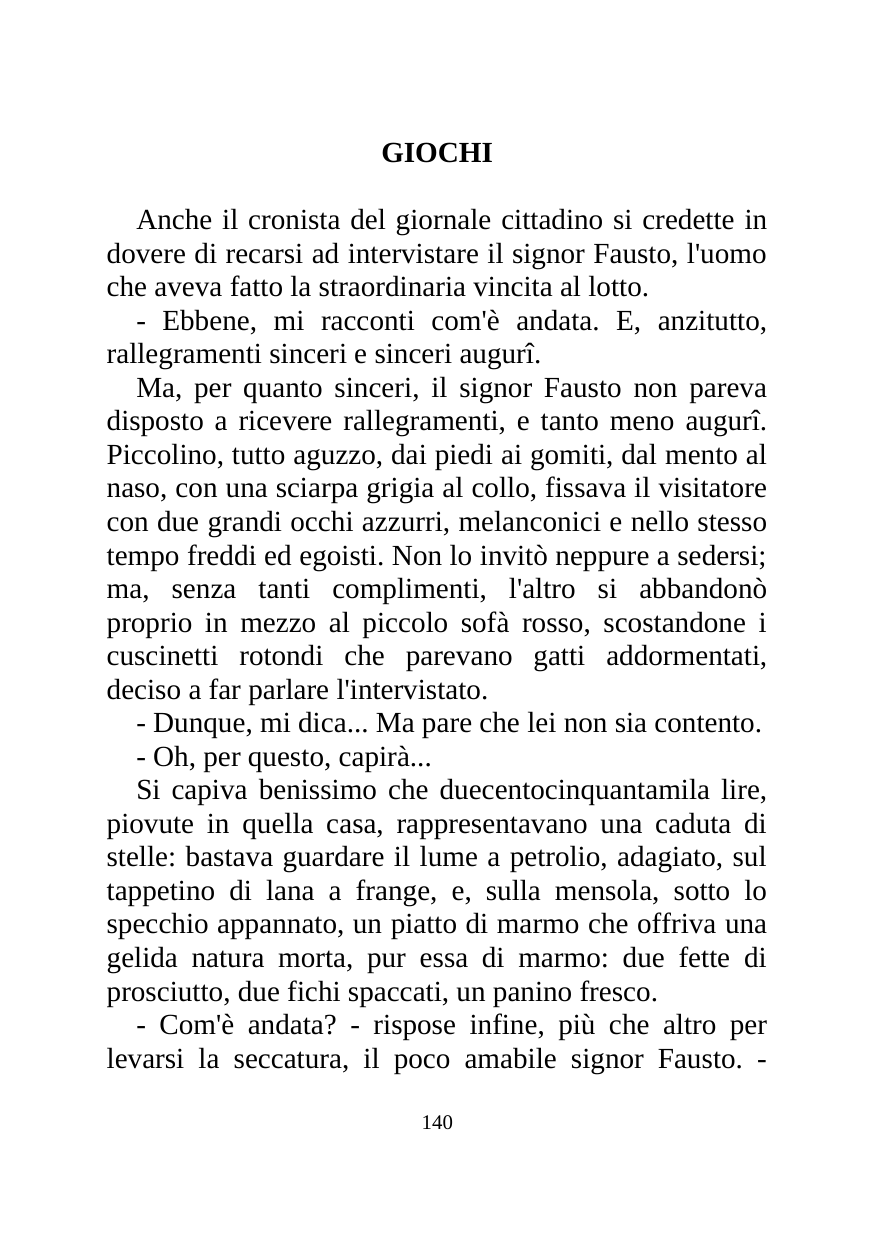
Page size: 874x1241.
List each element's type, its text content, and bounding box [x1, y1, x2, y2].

text Si capiva benissimo che duecentocinquantamila lire, piovute in quella casa, rappresentavano una caduta di stelle: bastava guardare il lume a petrolio, adagiato, sul tappetino di lana a frange, e, sulla mensola, sotto lo specchio appannato, un piatto di marmo che offriva una gelida natura morta, pur essa di marmo: due fette di prosciutto, due fichi spaccati, un panino fresco. [106, 772, 768, 1007]
text - Oh, per questo, capirà... [106, 739, 768, 772]
text - Dunque, mi dica... Ma pare che lei non sia contento. [106, 705, 768, 739]
text Anche il cronista del giornale cittadino si credette in dovere di recarsi ad intervistare il signor Fausto, l'uomo che aveva fatto la straordinaria vincita al lotto. [106, 202, 768, 303]
text - Com'è andata? - rispose infine, più che altro per levarsi la seccatura, il poco amabile signor Fausto. [106, 1007, 768, 1074]
text - Ebbene, mi racconti com'è andata. E, anzitutto, rallegramenti sinceri e sinceri augurî. [106, 303, 768, 370]
text GIOCHI [106, 135, 768, 169]
text Ma, per quanto sinceri, il signor Fausto non pareva disposto a ricevere rallegramenti, e tanto meno augurî. Piccolino, tutto aguzzo, dai piedi ai gomiti, dal mento al naso, con una sciarpa grigia al collo, fissava il visitatore con due grandi occhi azzurri, melanconici e nello stesso tempo freddi ed egoisti. Non lo invitò neppure a sedersi; ma, senza tanti complimenti, l'altro si abbandonò proprio in mezzo al piccolo sofà rosso, scostandone i cuscinetti rotondi che parevano gatti addormentati, deciso a far parlare l'intervistato. [106, 370, 768, 705]
